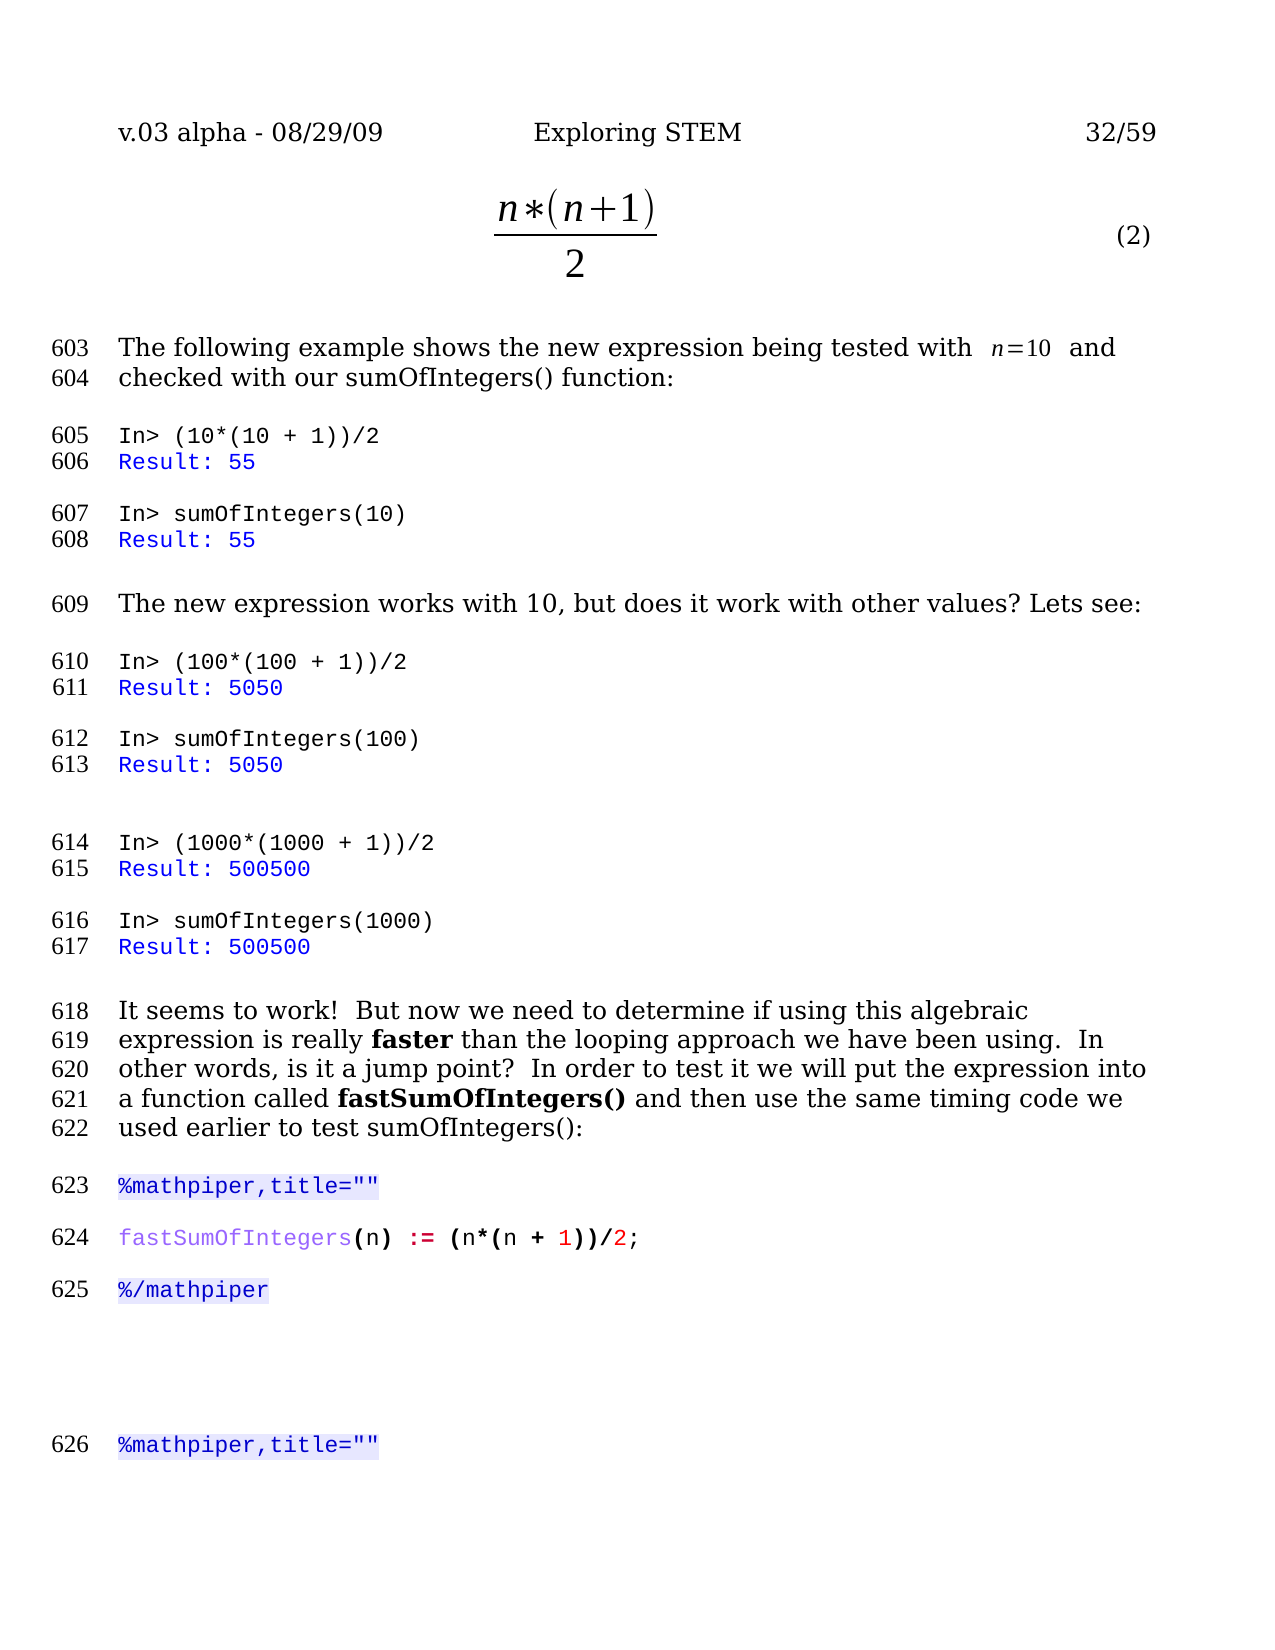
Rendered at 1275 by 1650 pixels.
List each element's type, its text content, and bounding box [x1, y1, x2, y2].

text Result: 500500 [118, 935, 1157, 961]
text %mathpiper,title="" [118, 1174, 1157, 1200]
text In> sumOfIntegers(1000) [118, 909, 1157, 935]
text Result: 55 [118, 450, 1157, 476]
text In> sumOfIntegers(10) [118, 502, 1157, 528]
text %/mathpiper [118, 1278, 1157, 1304]
text In> (1000*(1000 + 1))/2 [118, 832, 1157, 857]
text Result: 500500 [118, 857, 1157, 883]
text Result: 5050 [118, 754, 1157, 780]
text The new expression works with 10, but does it work with other values? Lets see: [118, 589, 1157, 618]
text In> sumOfIntegers(100) [118, 728, 1157, 754]
text In> (100*(100 + 1))/2 [118, 650, 1157, 676]
text fastSumOfIntegers(n) := (n*(n + 1))/2; [118, 1226, 1157, 1252]
table_header [118, 177, 1041, 295]
table_header (2) [1041, 177, 1157, 295]
text %mathpiper,title="" [118, 1434, 1157, 1460]
text It seems to work! But now we need to determine if using this algebraic expression is really faster than the looping approach we have been using. In other words, is it a jump point? In order to test it we will put the expression into a function called fastSumOfIntegers() and then use the same timing code we used earlier to test sumOfIntegers(): [118, 996, 1157, 1142]
text The following example shows the new expression being tested withand checked with our sumOfIntegers() function: [118, 333, 1157, 392]
text In> (10*(10 + 1))/2 [118, 424, 1157, 450]
text Result: 5050 [118, 676, 1157, 702]
text Result: 55 [118, 528, 1157, 554]
